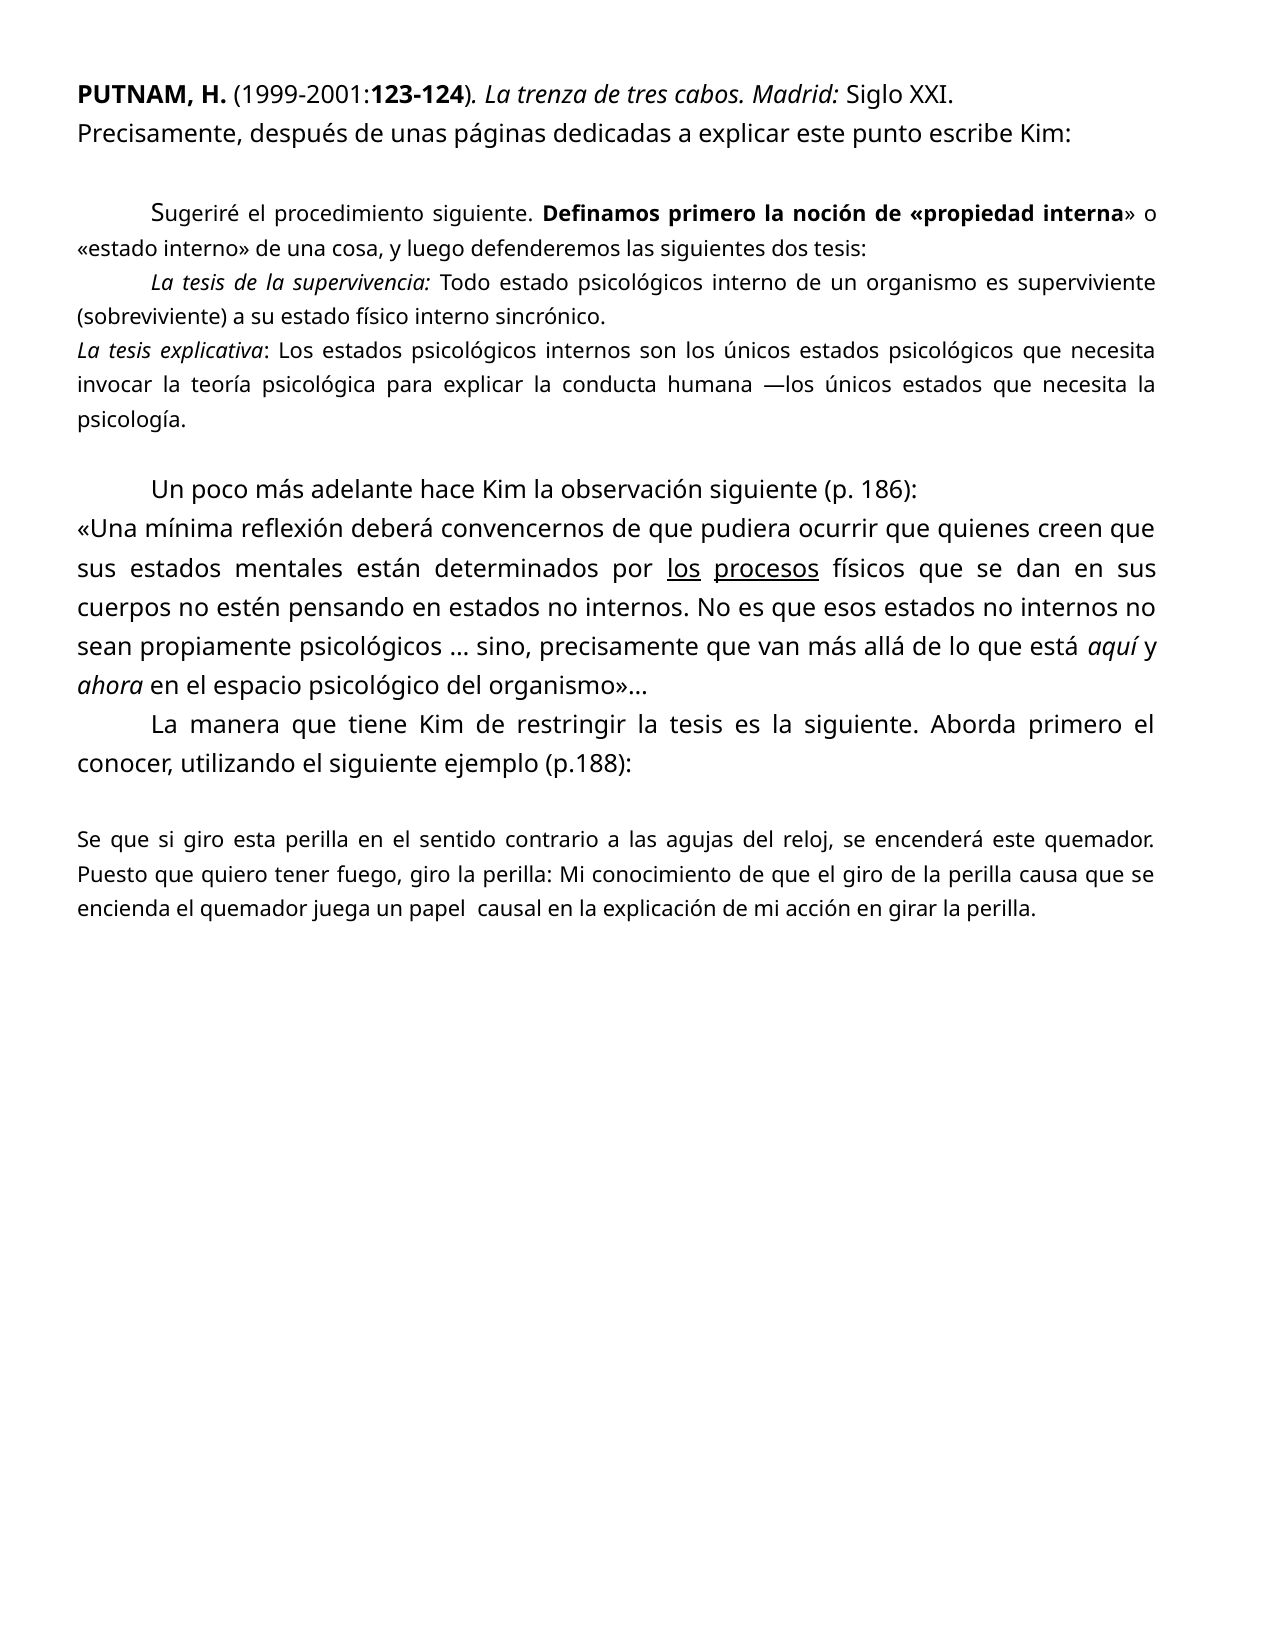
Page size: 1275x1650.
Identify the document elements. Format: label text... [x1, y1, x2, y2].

text La tesis de la supervivencia: Todo estado psicológicos interno de un organismo es superviviente (sobreviviente) a su estado físico interno sincrónico. [77, 267, 1157, 331]
text Precisamente, después de unas páginas dedicadas a explicar este punto escribe Kim: [77, 116, 1157, 150]
text Se que si giro esta perilla en el sentido contrario a las agujas del reloj, se encenderá este quemador. Puesto que quiero tener fuego, giro la perilla: Mi conocimiento de que el giro de la perilla causa que se encienda el quemador juega un papel causal en la explicación de mi acción en girar la perilla. [77, 824, 1157, 922]
text Sugeriré el procedimiento siguiente. Definamos primero la noción de «propiedad interna» o «estado interno» de una cosa, y luego defenderemos las siguientes dos tesis: [77, 194, 1157, 262]
text Un poco más adelante hace Kim la observación siguiente (p. 186): [77, 472, 1157, 506]
text La manera que tiene Kim de restringir la tesis es la siguiente. Aborda primero el conocer, utilizando el siguiente ejemplo (p.188): [77, 707, 1157, 780]
text La tesis explicativa: Los estados psicológicos internos son los únicos estados psicológicos que necesita invocar la teoría psicológica para explicar la conducta humana —los únicos estados que necesita la psicología. [77, 335, 1157, 433]
text PUTNAM, H. (1999-2001:123-124). La trenza de tres cabos. Madrid: Siglo XXI. [77, 77, 1157, 111]
text «Una mínima reflexión deberá convencernos de que pudiera ocurrir que quienes creen que sus estados mentales están determinados por los procesos físicos que se dan en sus cuerpos no estén pensando en estados no internos. No es que esos estados no internos no sean propiamente psicológicos … sino, precisamente que van más allá de lo que está aquí y ahora en el espacio psicológico del organismo»… [77, 511, 1157, 702]
